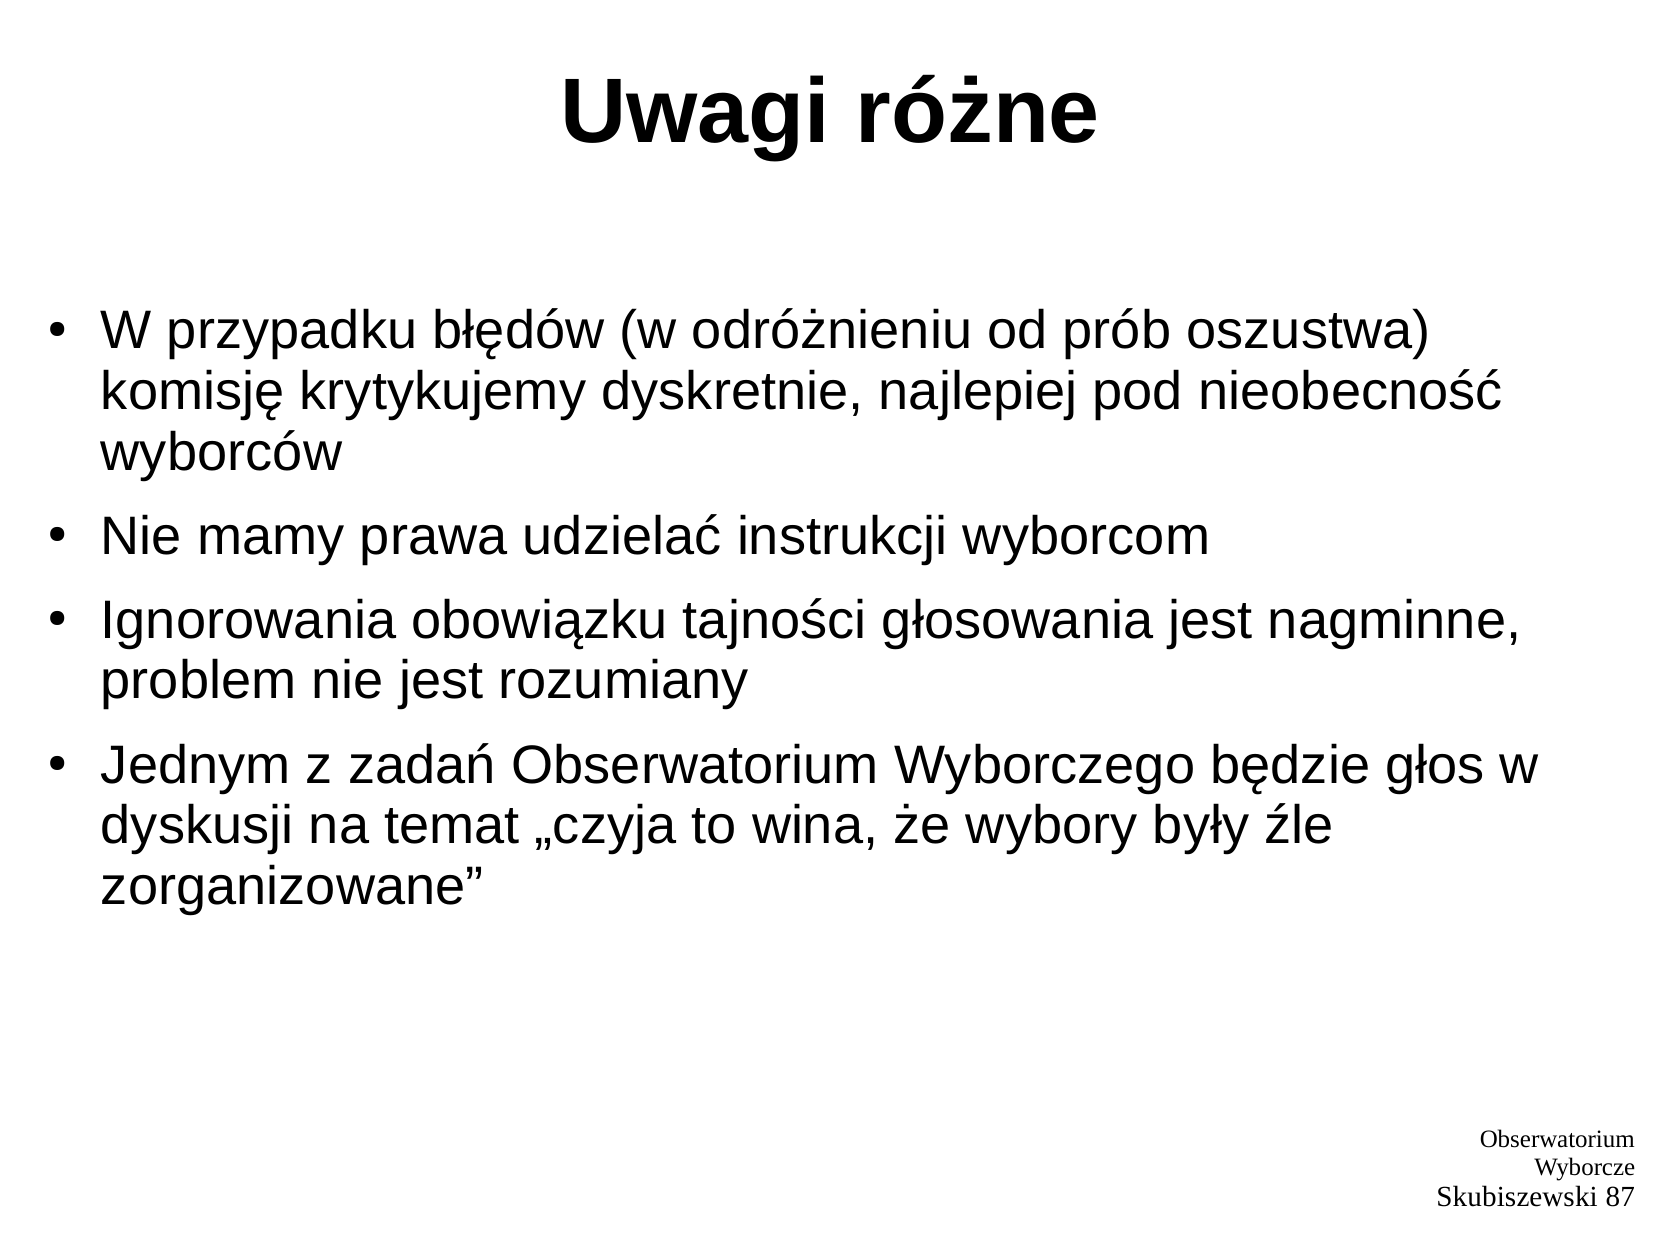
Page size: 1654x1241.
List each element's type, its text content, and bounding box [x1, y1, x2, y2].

title Uwagi różne [86, 60, 1575, 266]
list W przypadku błędów (w odróżnieniu od prób oszustwa) komisję krytykujemy dyskretnie, najlepiej pod nieobecność wyborców Nie mamy prawa udzielać instrukcji wyborcom Ignorowania obowiązku tajności głosowania jest nagminne, problem nie jest rozumiany Jednym z zadań Obserwatorium Wyborczego będzie głos w dyskusji na temat „czyja to wina, że wybory były źle zorganizowane” [30, 300, 1583, 1201]
